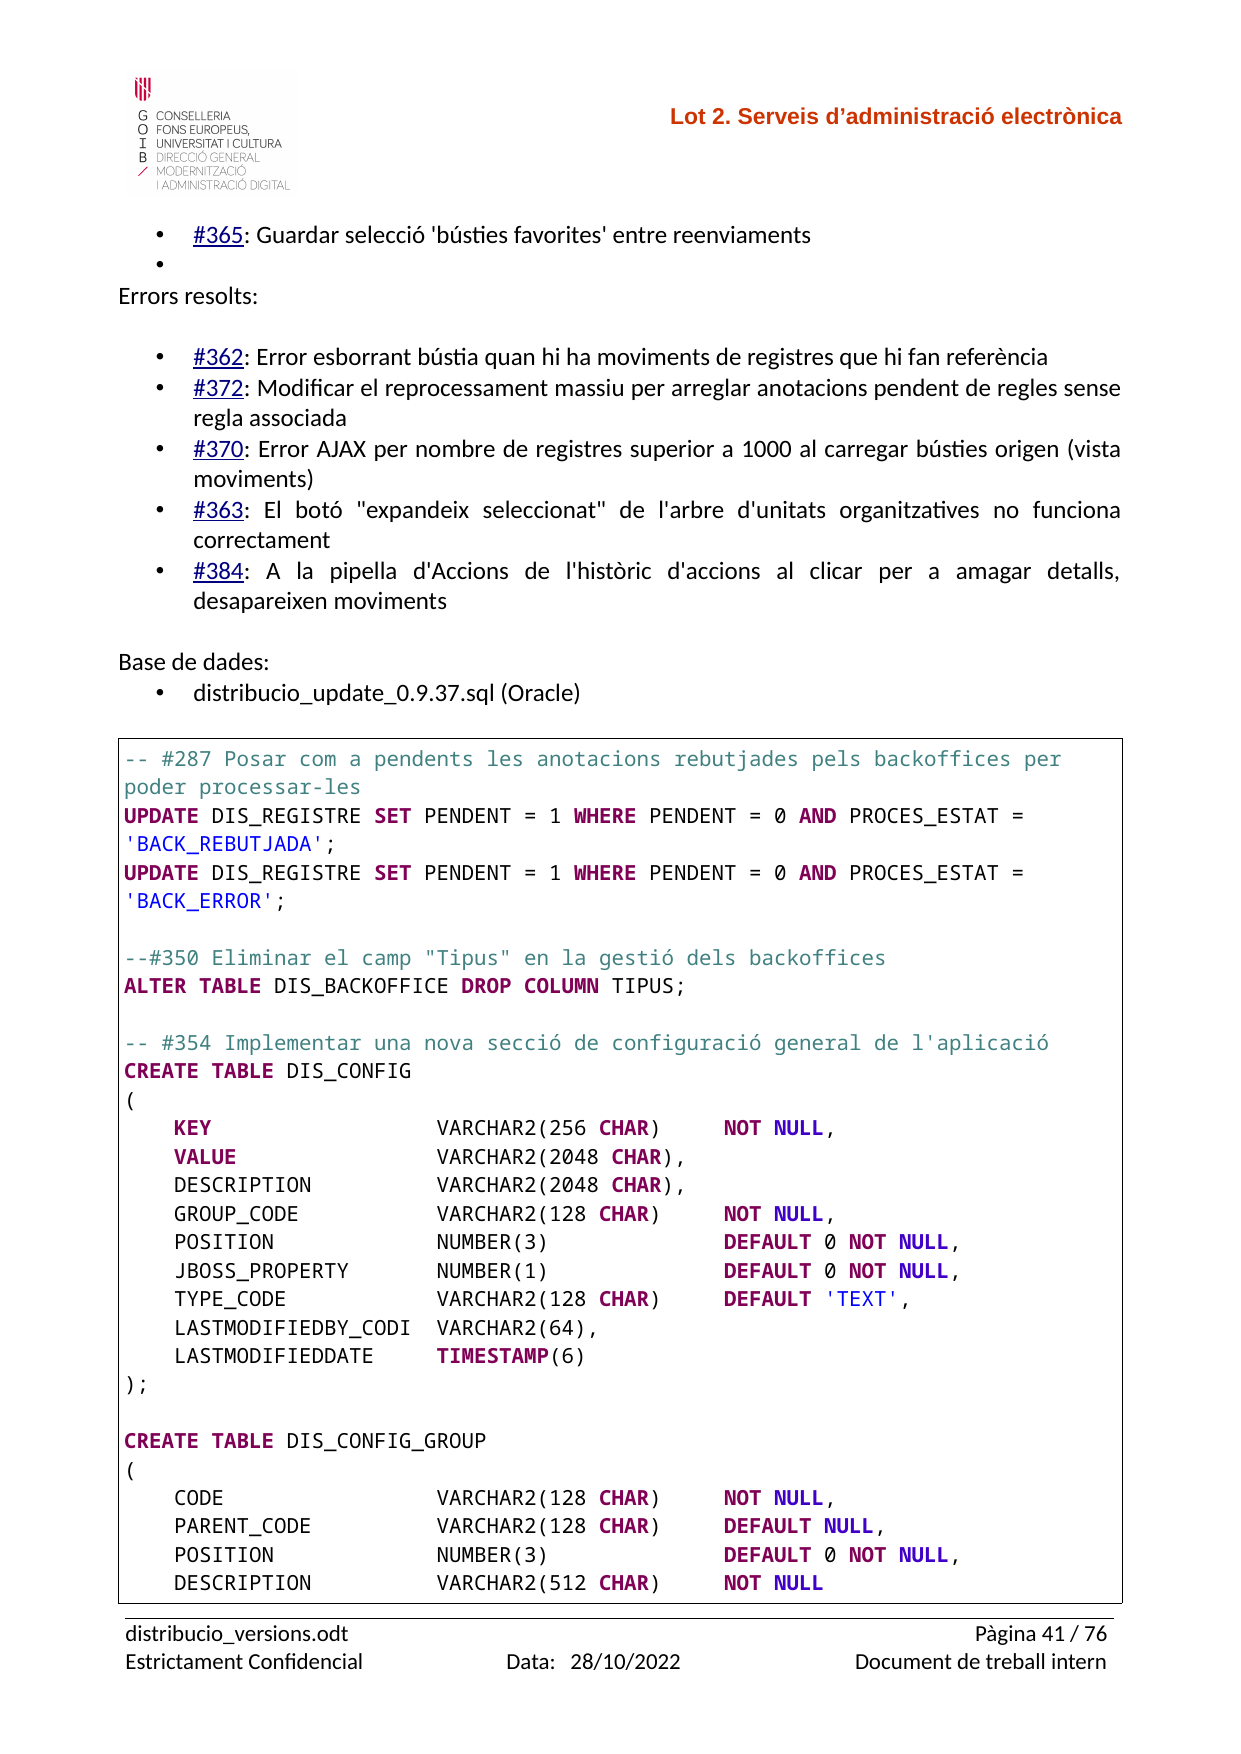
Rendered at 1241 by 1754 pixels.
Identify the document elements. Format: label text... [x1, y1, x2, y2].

list #370: Error AJAX per nombre de registres superior a 1000 al carregar bústies origen (vista moviments) [156, 433, 1122, 494]
list #362: Error esborrant bústia quan hi ha moviments de registres que hi fan referència [156, 341, 1122, 372]
list #384: A la pipella d'Accions de l'històric d'accions al clicar per a amagar detalls, desapareixen moviments [156, 555, 1122, 616]
table_header -- #287 Posar com a pendents les anotacions rebutjades pels backoffices per poder processar-les UPDATE DIS_REGISTRE SET PENDENT = 1 WHERE PENDENT = 0 AND PROCES_ESTAT = 'BACK_REBUTJADA'; UPDATE DIS_REGISTRE SET PENDENT = 1 WHERE PENDENT = 0 AND PROCES_ESTAT = 'BACK_ERROR'; --#350 Eliminar el camp "Tipus" en la gestió dels backoffices ALTER TABLE DIS_BACKOFFICE DROP COLUMN TIPUS; -- #354 Implementar una nova secció de configuració general de l'aplicació CREATE TABLE DIS_CONFIG ( KEY VARCHAR2(256 CHAR) NOT NULL, VALUE VARCHAR2(2048 CHAR), DESCRIPTION VARCHAR2(2048 CHAR), GROUP_CODE VARCHAR2(128 CHAR) NOT NULL, POSITION NUMBER(3) DEFAULT 0 NOT NULL, JBOSS_PROPERTY NUMBER(1) DEFAULT 0 NOT NULL, TYPE_CODE VARCHAR2(128 CHAR) DEFAULT 'TEXT', LASTMODIFIEDBY_CODI VARCHAR2(64), LASTMODIFIEDDATE TIMESTAMP(6) ); CREATE TABLE DIS_CONFIG_GROUP ( CODE VARCHAR2(128 CHAR) NOT NULL, PARENT_CODE VARCHAR2(128 CHAR) DEFAULT NULL, POSITION NUMBER(3) DEFAULT 0 NOT NULL, DESCRIPTION VARCHAR2(512 CHAR) NOT NULL [119, 739, 1122, 1603]
list #363: El botó "expandeix seleccionat" de l'arbre d'unitats organitzatives no funciona correctament [156, 494, 1122, 555]
text Errors resolts: [118, 280, 1122, 311]
list distribucio_update_0.9.37.sql (Oracle) [156, 677, 1122, 707]
list #372: Modificar el reprocessament massiu per arreglar anotacions pendent de regles sense regla associada [156, 372, 1122, 433]
list #365: Guardar selecció 'bústies favorites' entre reenviaments [156, 219, 1122, 250]
text Base de dades: [118, 646, 1122, 677]
picture [126, 70, 299, 197]
